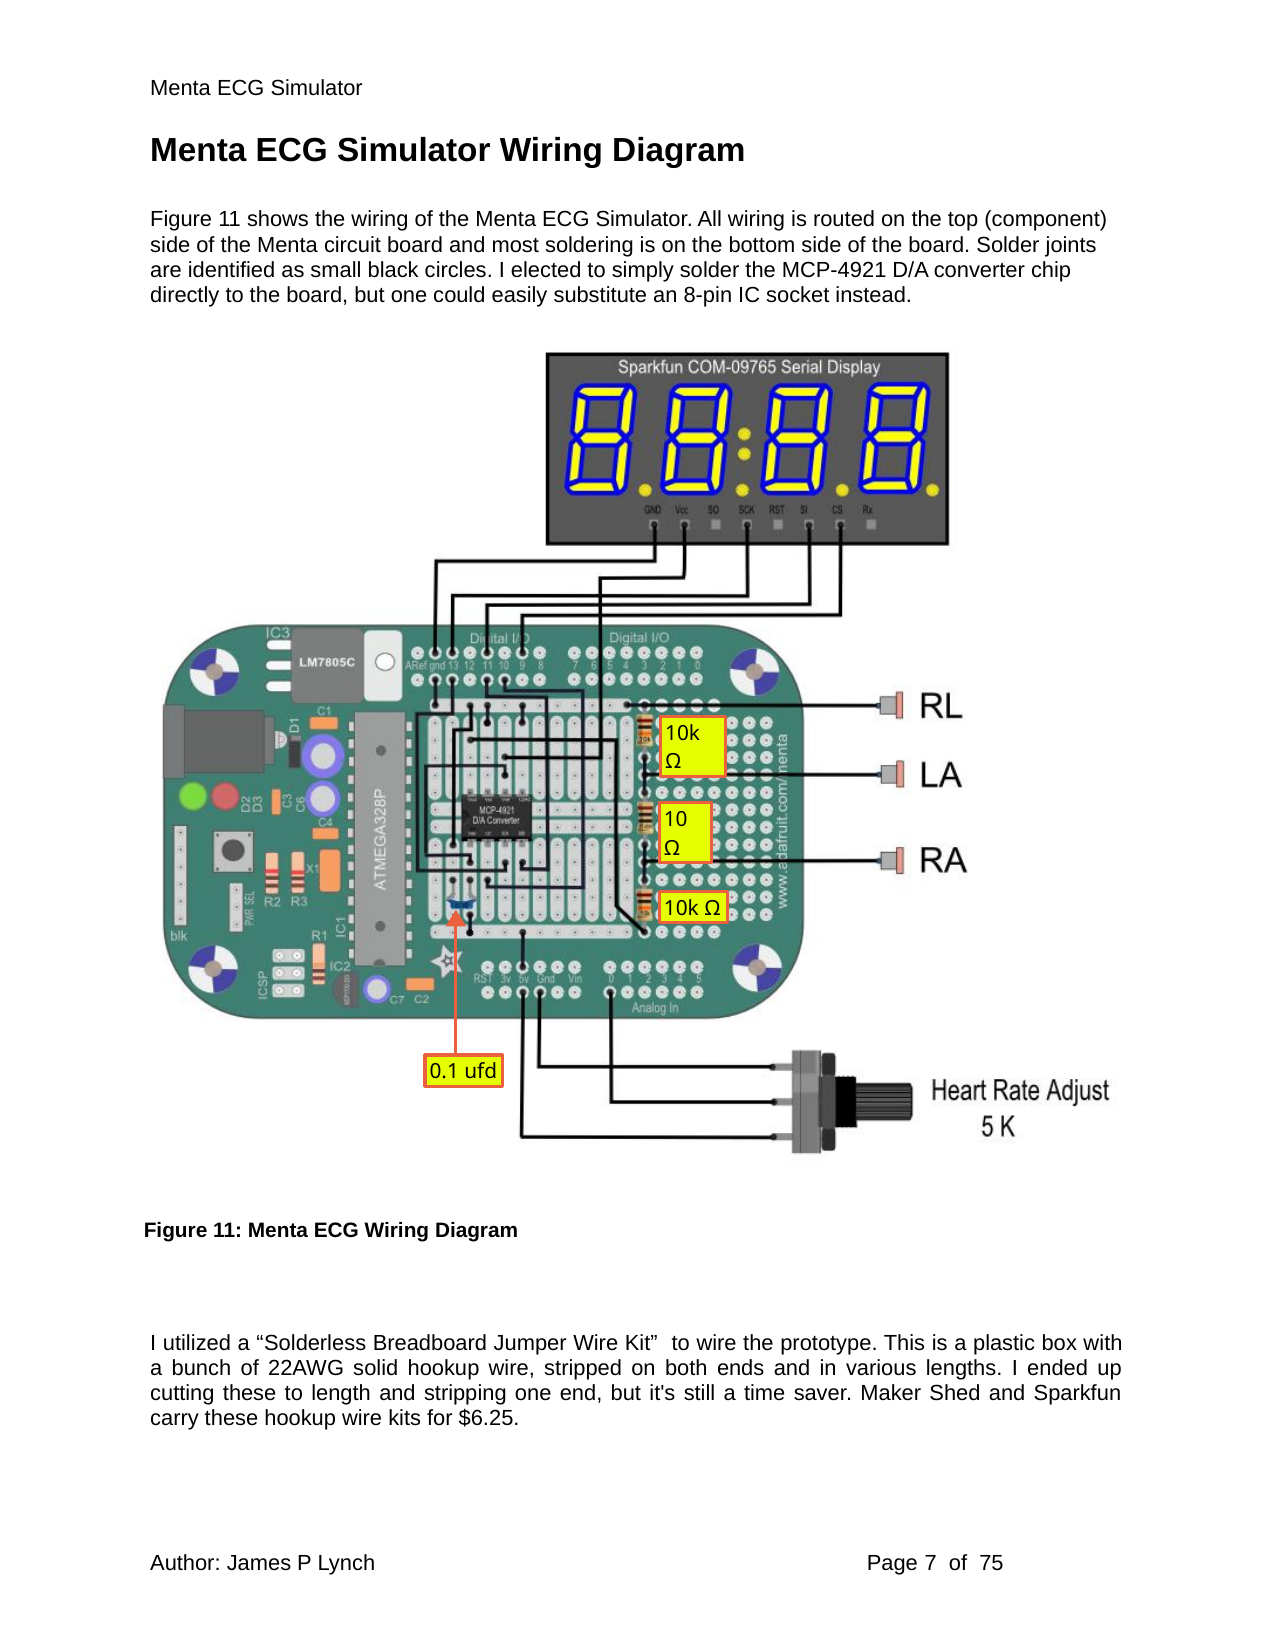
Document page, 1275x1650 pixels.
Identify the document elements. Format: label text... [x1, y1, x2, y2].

subtitle Menta ECG Simulator Wiring Diagram [150, 130, 1124, 169]
text I utilized a “Solderless Breadboard Jumper Wire Kit” to wire the prototype. This is a plastic box with a bunch of 22AWG solid hookup wire, stripped on both ends and in various lengths. I ended up cutting these to length and stripping one end, but it's still a time saver. Maker Shed and Sparkfun carry these hookup wire kits for $6.25. [150, 1330, 1124, 1431]
text Figure 11 shows the wiring of the Menta ECG Simulator. All wiring is routed on the top (component) side of the Menta circuit board and most soldering is on the bottom side of the board. Solder joints are identified as small black circles. I elected to simply solder the MCP-4921 D/A converter chip directly to the board, but one could easily substitute an 8-pin IC socket instead. [150, 206, 1124, 307]
picture [143, 328, 1128, 1173]
text Figure 11: Menta ECG Wiring Diagram [143, 1218, 1128, 1242]
